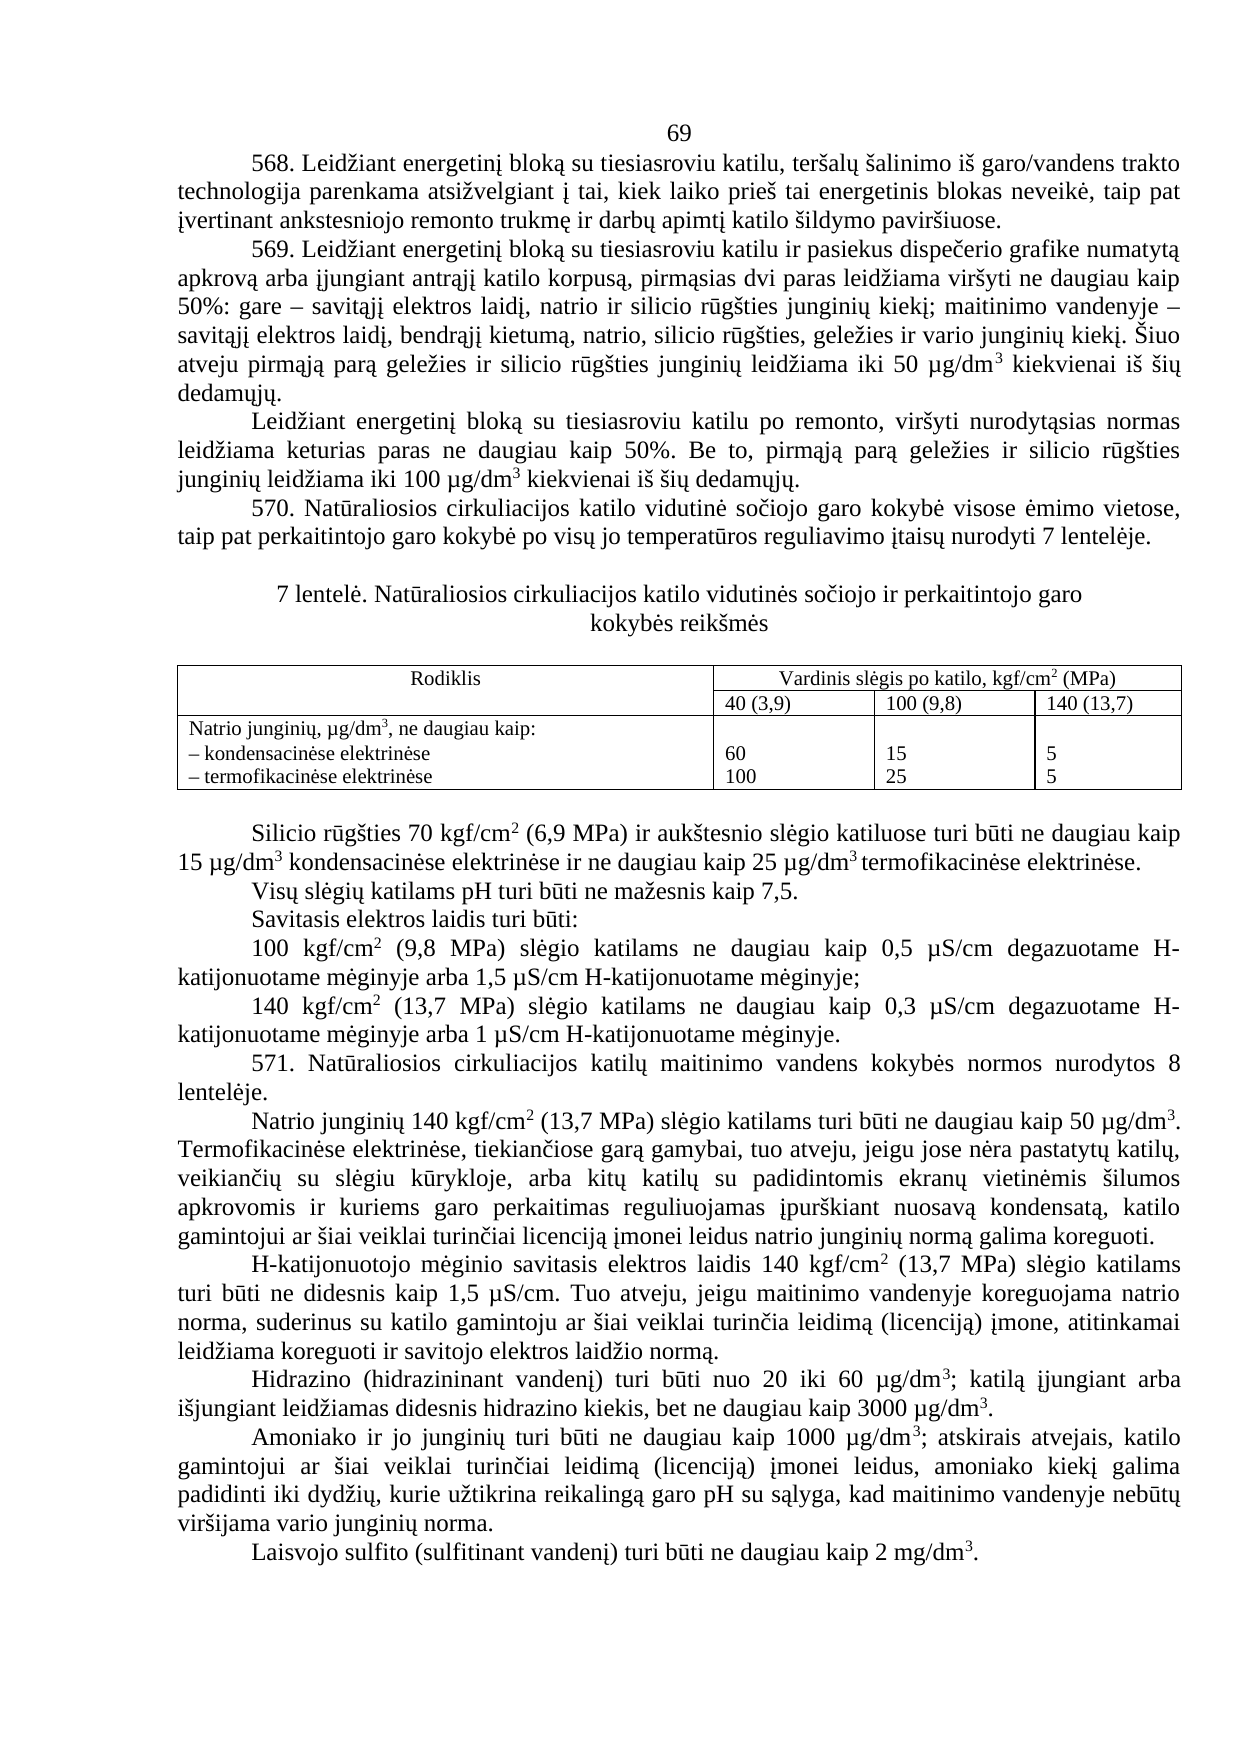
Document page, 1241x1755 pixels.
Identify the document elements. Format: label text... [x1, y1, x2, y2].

text H-katijonuotojo mėginio savitasis elektros laidis 140 kgf/cm2 (13,7 MPa) slėgio katilams turi būti ne didesnis kaip 1,5 µS/cm. Tuo atveju, jeigu maitinimo vandenyje koreguojama natrio norma, suderinus su katilo gamintoju ar šiai veiklai turinčia leidimą (licenciją) įmone, atitinkamai leidžiama koreguoti ir savitojo elektros laidžio normą. [177, 1249, 1181, 1364]
text Leidžiant energetinį bloką su tiesiasroviu katilu po remonto, viršyti nurodytąsias normas leidžiama keturias paras ne daugiau kaip 50%. Be to, pirmąją parą geležies ir silicio rūgšties junginių leidžiama iki 100 µg/dm3 kiekvienai iš šių dedamųjų. [177, 406, 1181, 493]
table_cell 15 25 [875, 716, 1034, 788]
text 570. Natūraliosios cirkuliacijos katilo vidutinė sočiojo garo kokybė visose ėmimo vietose, taip pat perkaitintojo garo kokybė po visų jo temperatūros reguliavimo įtaisų nurodyti 7 lentelėje. [177, 493, 1181, 550]
text Savitasis elektros laidis turi būti: [177, 904, 1181, 933]
text Amoniako ir jo junginių turi būti ne daugiau kaip 1000 µg/dm3; atskirais atvejais, katilo gamintojui ar šiai veiklai turinčiai leidimą (licenciją) įmonei leidus, amoniako kiekį galima padidinti iki dydžių, kurie užtikrina reikalingą garo pH su sąlyga, kad maitinimo vandenyje nebūtų viršijama vario junginių norma. [177, 1422, 1181, 1537]
table_cell 60 100 [714, 716, 874, 788]
text 569. Leidžiant energetinį bloką su tiesiasroviu katilu ir pasiekus dispečerio grafike numatytą apkrovą arba įjungiant antrąjį katilo korpusą, pirmąsias dvi paras leidžiama viršyti ne daugiau kaip 50%: gare – savitąjį elektros laidį, natrio ir silicio rūgšties junginių kiekį; maitinimo vandenyje – savitąjį elektros laidį, bendrąjį kietumą, natrio, silicio rūgšties, geležies ir vario junginių kiekį. Šiuo atveju pirmąją parą geležies ir silicio rūgšties junginių leidžiama iki 50 µg/dm3 kiekvienai iš šių dedamųjų. [177, 234, 1181, 406]
table_cell 5 5 [1036, 716, 1181, 788]
text 7 lentelė. Natūraliosios cirkuliacijos katilo vidutinės sočiojo ir perkaitintojo garo [177, 579, 1181, 608]
text 568. Leidžiant energetinį bloką su tiesiasroviu katilu, teršalų šalinimo iš garo/vandens trakto technologija parenkama atsižvelgiant į tai, kiek laiko prieš tai energetinis blokas neveikė, taip pat įvertinant ankstesniojo remonto trukmę ir darbų apimtį katilo šildymo paviršiuose. [177, 148, 1181, 234]
text 100 kgf/cm2 (9,8 MPa) slėgio katilams ne daugiau kaip 0,5 µS/cm degazuotame H-katijonuotame mėginyje arba 1,5 µS/cm H-katijonuotame mėginyje; [177, 933, 1181, 991]
text kokybės reikšmės [177, 608, 1181, 636]
text Natrio junginių 140 kgf/cm2 (13,7 MPa) slėgio katilams turi būti ne daugiau kaip 50 µg/dm3. Termofikacinėse elektrinėse, tiekiančiose garą gamybai, tuo atveju, jeigu jose nėra pastatytų katilų, veikiančių su slėgiu kūrykloje, arba kitų katilų su padidintomis ekranų vietinėmis šilumos apkrovomis ir kuriems garo perkaitimas reguliuojamas įpurškiant nuosavą kondensatą, katilo gamintojui ar šiai veiklai turinčiai licenciją įmonei leidus natrio junginių normą galima koreguoti. [177, 1106, 1181, 1249]
text Laisvojo sulfito (sulfitinant vandenį) turi būti ne daugiau kaip 2 mg/dm3. [177, 1537, 1181, 1566]
table_cell 140 (13,7) [1036, 691, 1181, 715]
table_cell 100 (9,8) [875, 691, 1034, 715]
table_cell 40 (3,9) [714, 691, 874, 715]
table_header Vardinis slėgis po katilo, kgf/cm2 (MPa) [714, 666, 1181, 690]
text 140 kgf/cm2 (13,7 MPa) slėgio katilams ne daugiau kaip 0,3 µS/cm degazuotame H-katijonuotame mėginyje arba 1 µS/cm H-katijonuotame mėginyje. [177, 991, 1181, 1048]
table_cell Natrio junginių, µg/dm3, ne daugiau kaip: – kondensacinėse elektrinėse – termofikacinėse elektrinėse [178, 716, 713, 788]
text Hidrazino (hidrazininant vandenį) turi būti nuo 20 iki 60 µg/dm3; katilą įjungiant arba išjungiant leidžiamas didesnis hidrazino kiekis, bet ne daugiau kaip 3000 µg/dm3. [177, 1364, 1181, 1422]
text Visų slėgių katilams pH turi būti ne mažesnis kaip 7,5. [177, 876, 1181, 904]
text Silicio rūgšties 70 kgf/cm2 (6,9 MPa) ir aukštesnio slėgio katiluose turi būti ne daugiau kaip 15 µg/dm3 kondensacinėse elektrinėse ir ne daugiau kaip 25 µg/dm3 termofikacinėse elektrinėse. [177, 818, 1181, 876]
text 571. Natūraliosios cirkuliacijos katilų maitinimo vandens kokybės normos nurodytos 8 lentelėje. [177, 1048, 1181, 1106]
table_header Rodiklis [178, 666, 713, 715]
